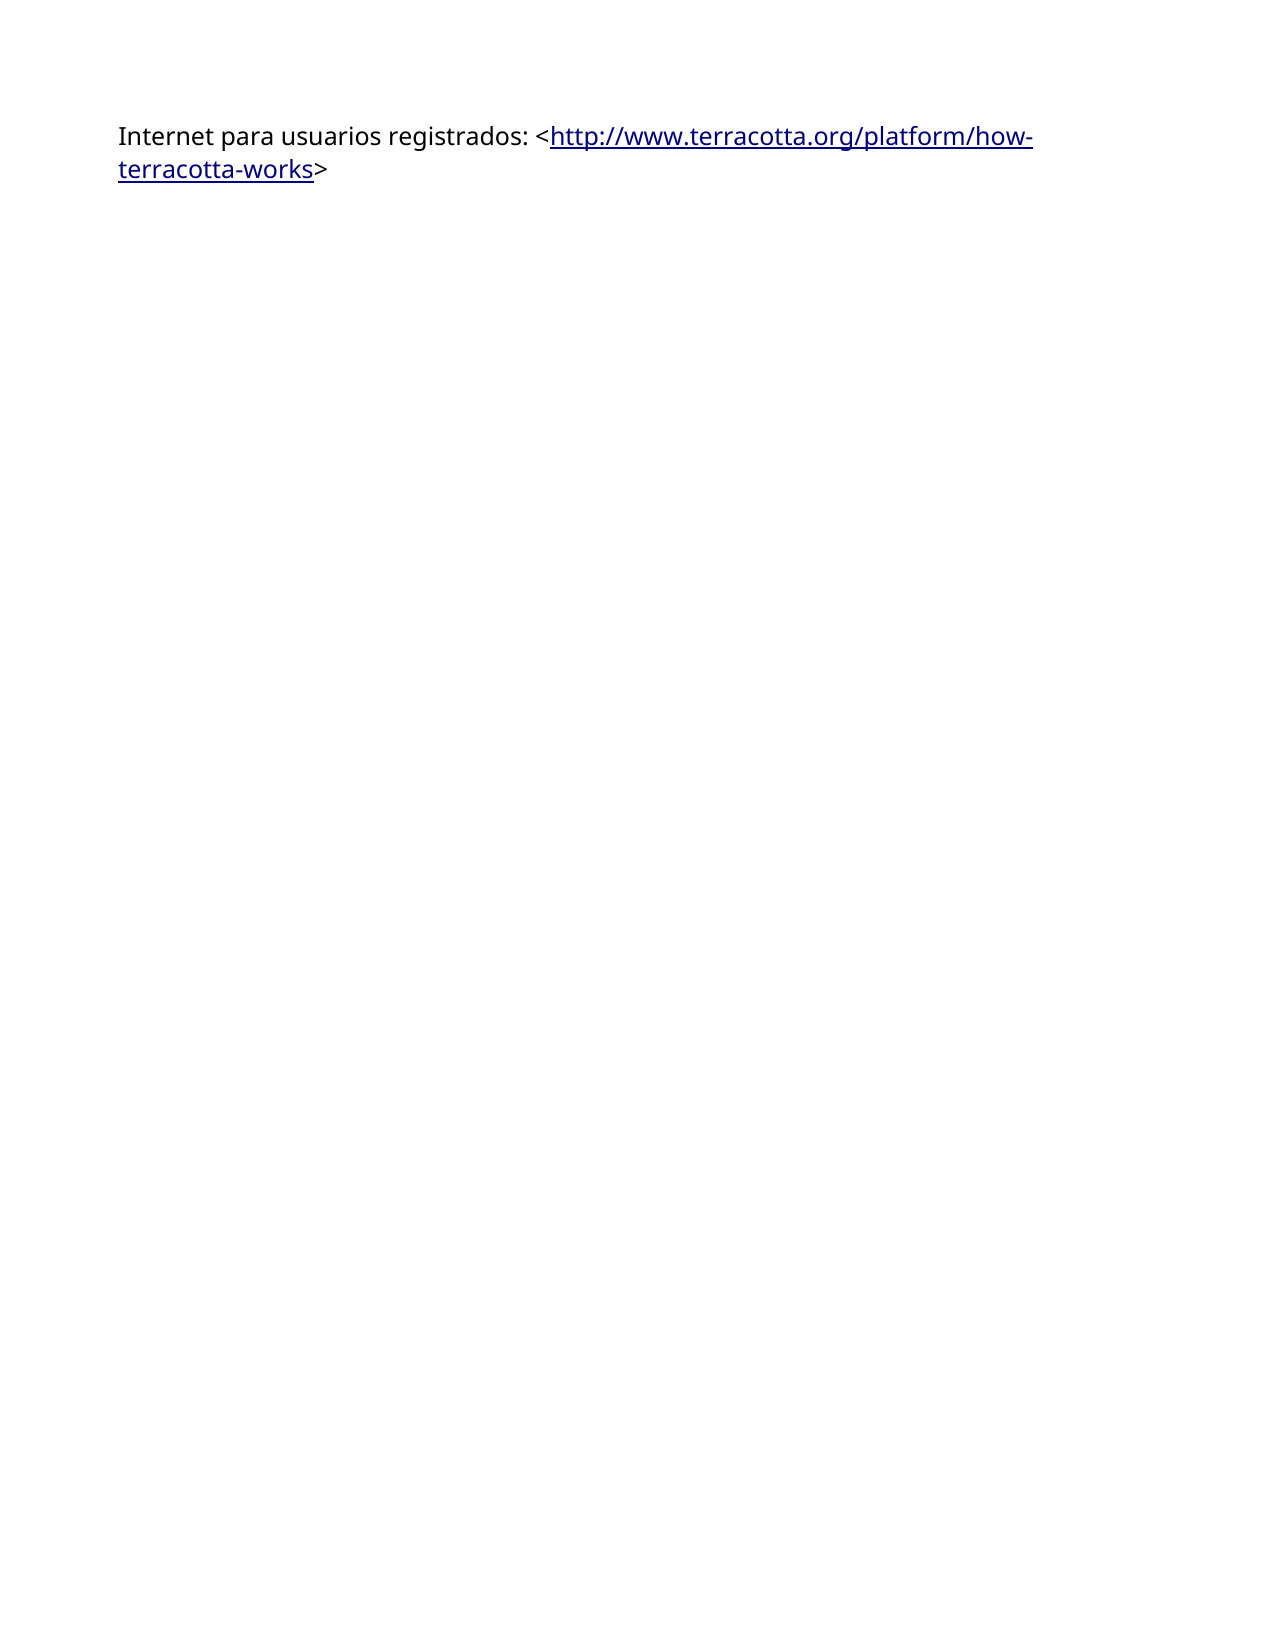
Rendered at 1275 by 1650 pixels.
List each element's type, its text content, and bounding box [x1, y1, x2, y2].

text Internet para usuarios registrados: <http://www.terracotta.org/platform/how-terracotta-works> [118, 118, 1157, 186]
